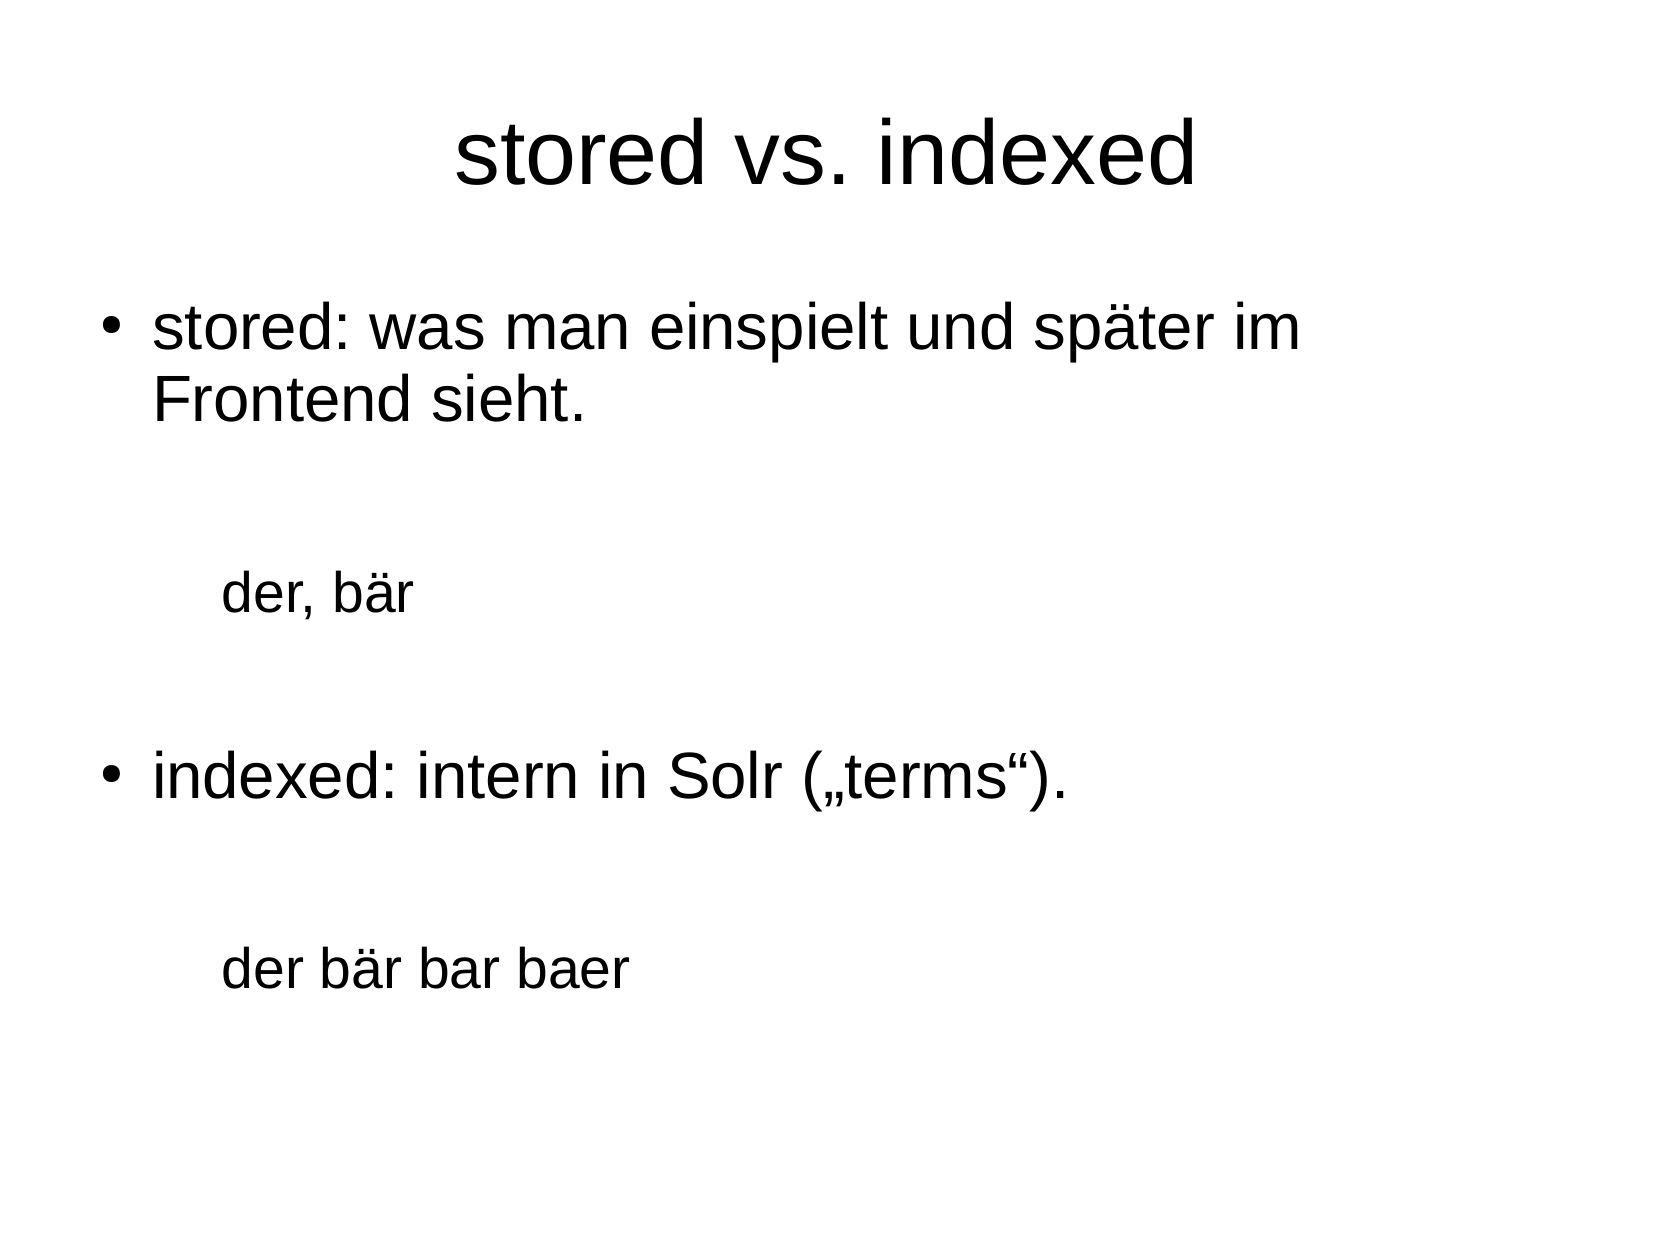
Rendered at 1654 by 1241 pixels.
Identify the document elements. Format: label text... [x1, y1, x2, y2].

list stored: was man einspielt und später im Frontend sieht. der, bär indexed: intern in Solr („terms“). der bär bar baer [82, 290, 1571, 1010]
title stored vs. indexed [82, 49, 1571, 257]
